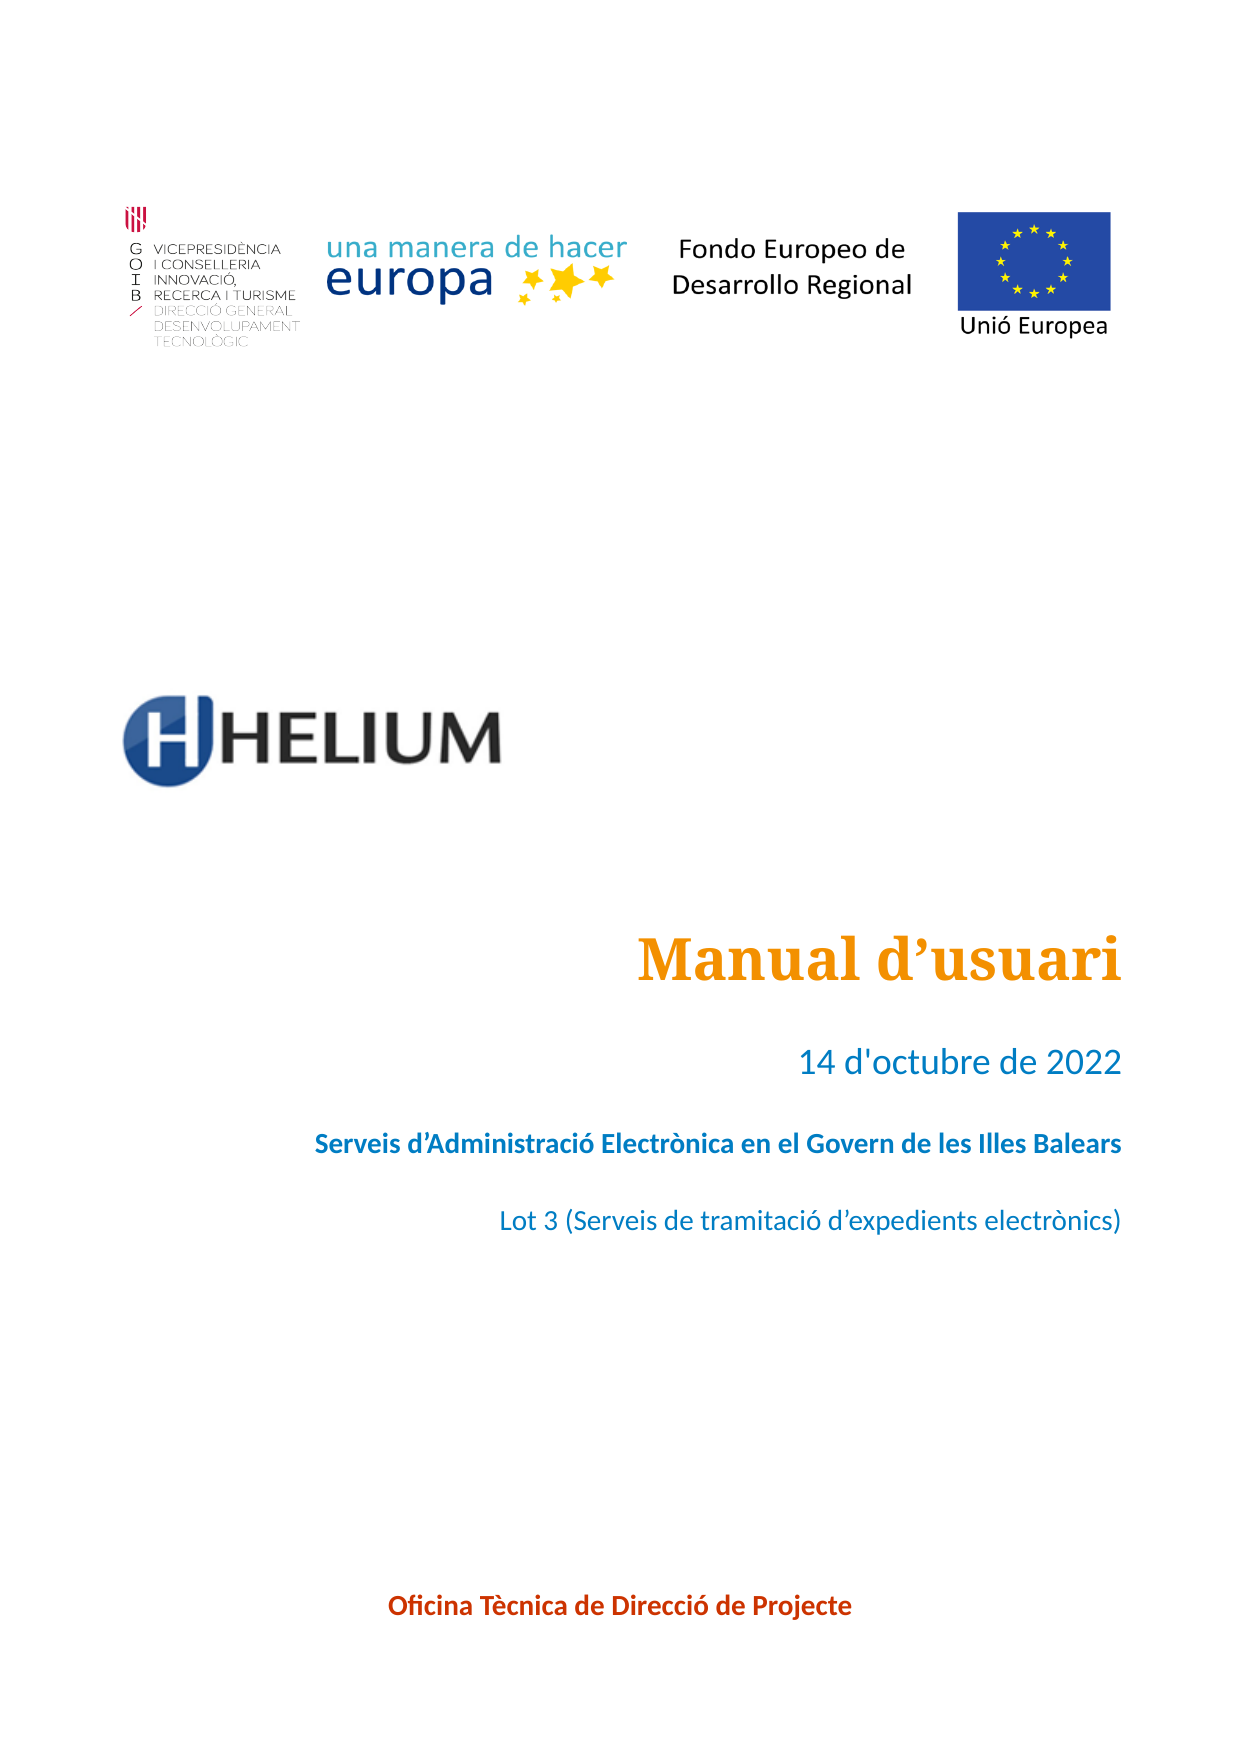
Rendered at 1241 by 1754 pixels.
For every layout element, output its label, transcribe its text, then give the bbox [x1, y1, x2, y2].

picture [321, 202, 1122, 352]
text Oficina Tècnica de Direcció de Projecte [118, 1587, 1122, 1622]
text Lot 3 (Serveis de tramitació d’expedients electrònics) [118, 1202, 1122, 1238]
text Serveis d’Administració Electrònica en el Govern de les Illes Balears [118, 1125, 1122, 1161]
picture [118, 202, 308, 351]
text Manual d’usuari [118, 917, 1122, 997]
picture [121, 687, 508, 797]
text 14 d'octubre de 2022 [118, 1038, 1122, 1084]
